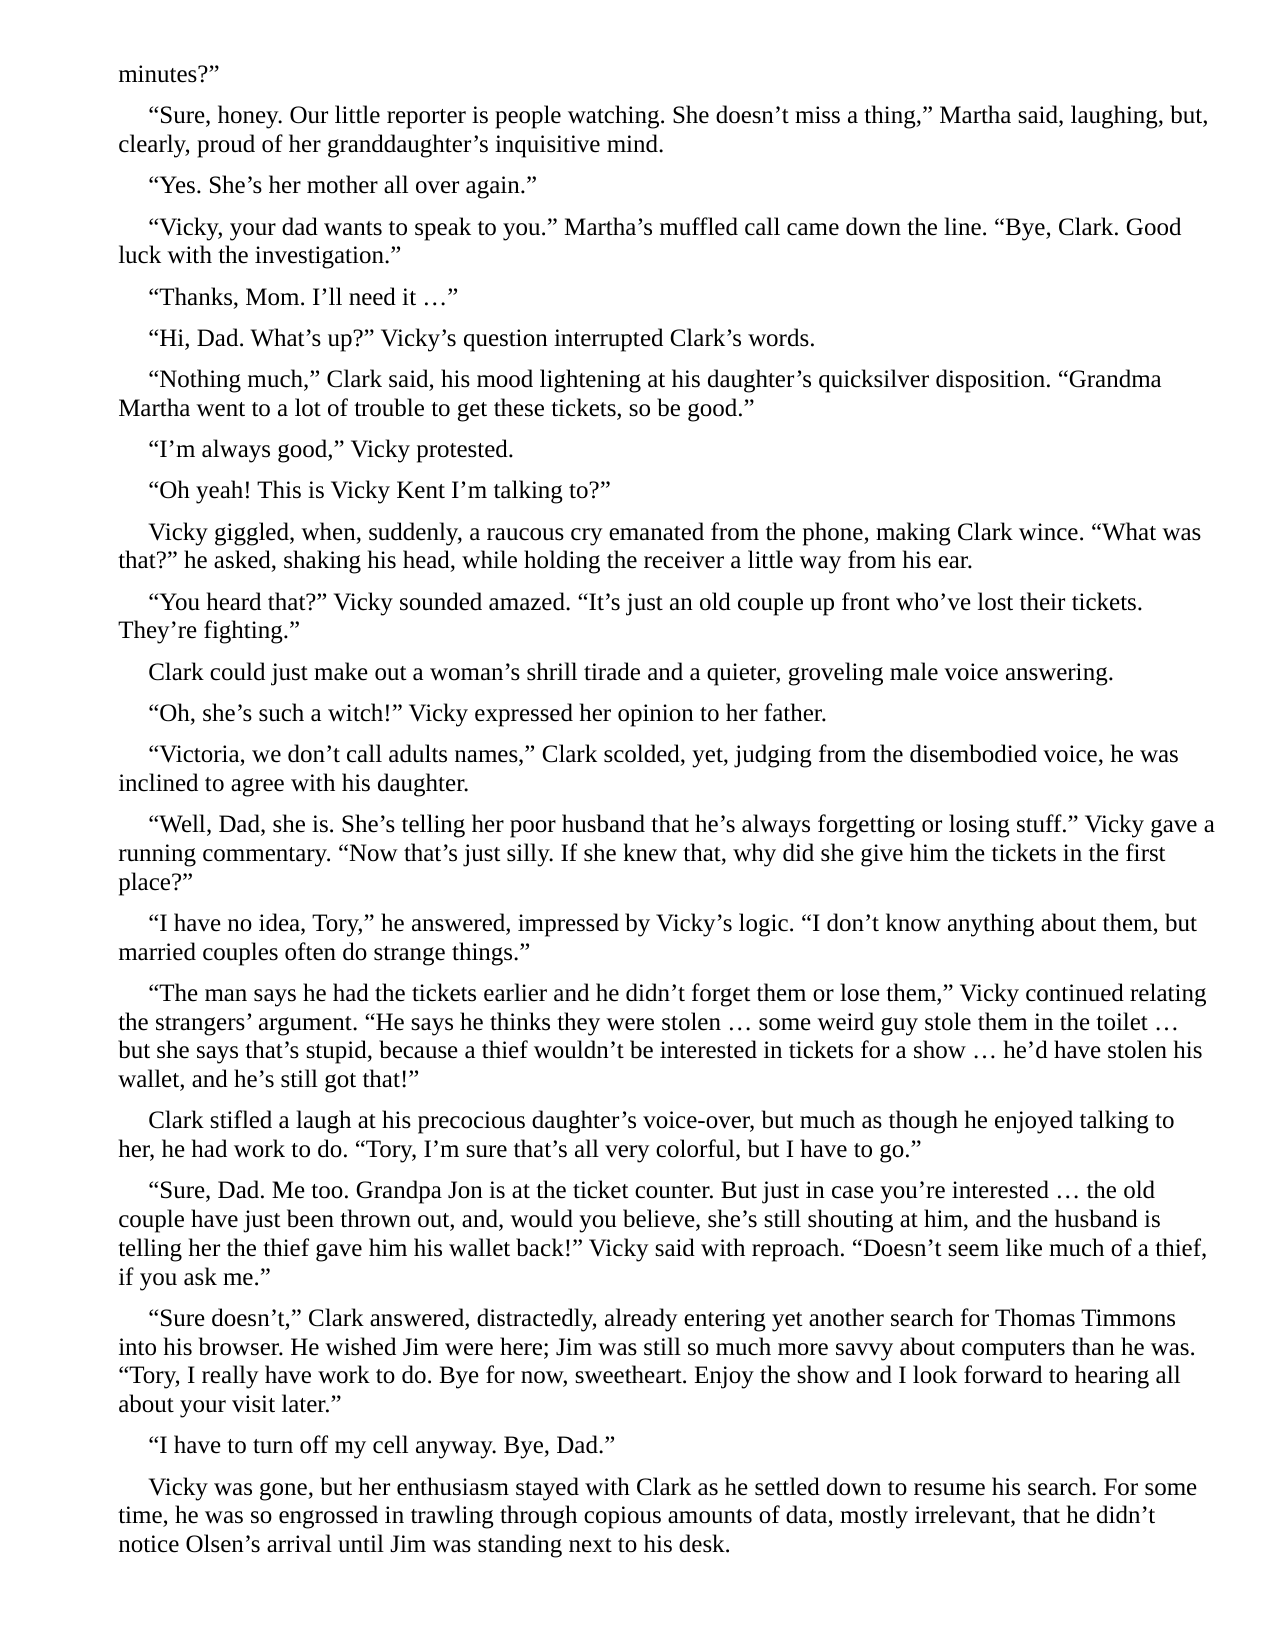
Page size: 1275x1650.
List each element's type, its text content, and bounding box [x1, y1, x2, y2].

text “Hi, Dad. What’s up?” Vicky’s question interrupted Clark’s words. [118, 323, 1216, 352]
text “Oh yeah! This is Vicky Kent I’m talking to?” [118, 475, 1216, 504]
text “Vicky, your dad wants to speak to you.” Martha’s muffled call came down the line. “Bye, Clark. Good luck with the investigation.” [118, 212, 1216, 269]
text “Victoria, we don’t call adults names,” Clark scolded, yet, judging from the disembodied voice, he was inclined to agree with his daughter. [118, 739, 1216, 797]
text “Nothing much,” Clark said, his mood lightening at his daughter’s quicksilver disposition. “Grandma Martha went to a lot of trouble to get these tickets, so be good.” [118, 364, 1216, 422]
text Clark could just make out a woman’s shrill tirade and a quieter, groveling male voice answering. [118, 657, 1216, 685]
text “I’m always good,” Vicky protested. [118, 434, 1216, 463]
text Clark stifled a laugh at his precocious daughter’s voice-over, but much as though he enjoyed talking to her, he had work to do. “Tory, I’m sure that’s all very colorful, but I have to go.” [118, 1105, 1216, 1163]
text Vicky giggled, when, suddenly, a raucous cry emanated from the phone, making Clark wince. “What was that?” he asked, shaking his head, while holding the receiver a little way from his ear. [118, 517, 1216, 574]
text “I have to turn off my cell anyway. Bye, Dad.” [118, 1430, 1216, 1459]
text “Sure, honey. Our little reporter is people watching. She doesn’t miss a thing,” Martha said, laughing, but, clearly, proud of her granddaughter’s inquisitive mind. [118, 100, 1216, 158]
text “Oh, she’s such a witch!” Vicky expressed her opinion to her father. [118, 698, 1216, 727]
text “Sure, Dad. Me too. Grandpa Jon is at the ticket counter. But just in case you’re interested … the old couple have just been thrown out, and, would you believe, she’s still shouting at him, and the husband is telling her the thief gave him his wallet back!” Vicky said with reproach. “Doesn’t seem like much of a thief, if you ask me.” [118, 1175, 1216, 1290]
text “Well, Dad, she is. She’s telling her poor husband that he’s always forgetting or losing stuff.” Vicky gave a running commentary. “Now that’s just silly. If she knew that, why did she give him the tickets in the first place?” [118, 809, 1216, 895]
text “Yes. She’s her mother all over again.” [118, 170, 1216, 199]
text “I have no idea, Tory,” he answered, impressed by Vicky’s logic. “I don’t know anything about them, but married couples often do strange things.” [118, 908, 1216, 965]
text “You heard that?” Vicky sounded amazed. “It’s just an old couple up front who’ve lost their tickets. They’re fighting.” [118, 587, 1216, 644]
text “The man says he had the tickets earlier and he didn’t forget them or lose them,” Vicky continued relating the strangers’ argument. “He says he thinks they were stolen … some weird guy stole them in the toilet … but she says that’s stupid, because a thief wouldn’t be interested in tickets for a show … he’d have stolen his wallet, and he’s still got that!” [118, 978, 1216, 1093]
text “Thanks, Mom. I’ll need it …” [118, 282, 1216, 310]
text minutes?” [118, 59, 1216, 88]
text Vicky was gone, but her enthusiasm stayed with Clark as he settled down to resume his search. For some time, he was so engrossed in trawling through copious amounts of data, mostly irrelevant, that he didn’t notice Olsen’s arrival until Jim was standing next to his desk. [118, 1472, 1216, 1558]
text “Sure doesn’t,” Clark answered, distractedly, already entering yet another search for Thomas Timmons into his browser. He wished Jim were here; Jim was still so much more savvy about computers than he was. “Tory, I really have work to do. Bye for now, sweetheart. Enjoy the show and I look forward to hearing all about your visit later.” [118, 1303, 1216, 1418]
